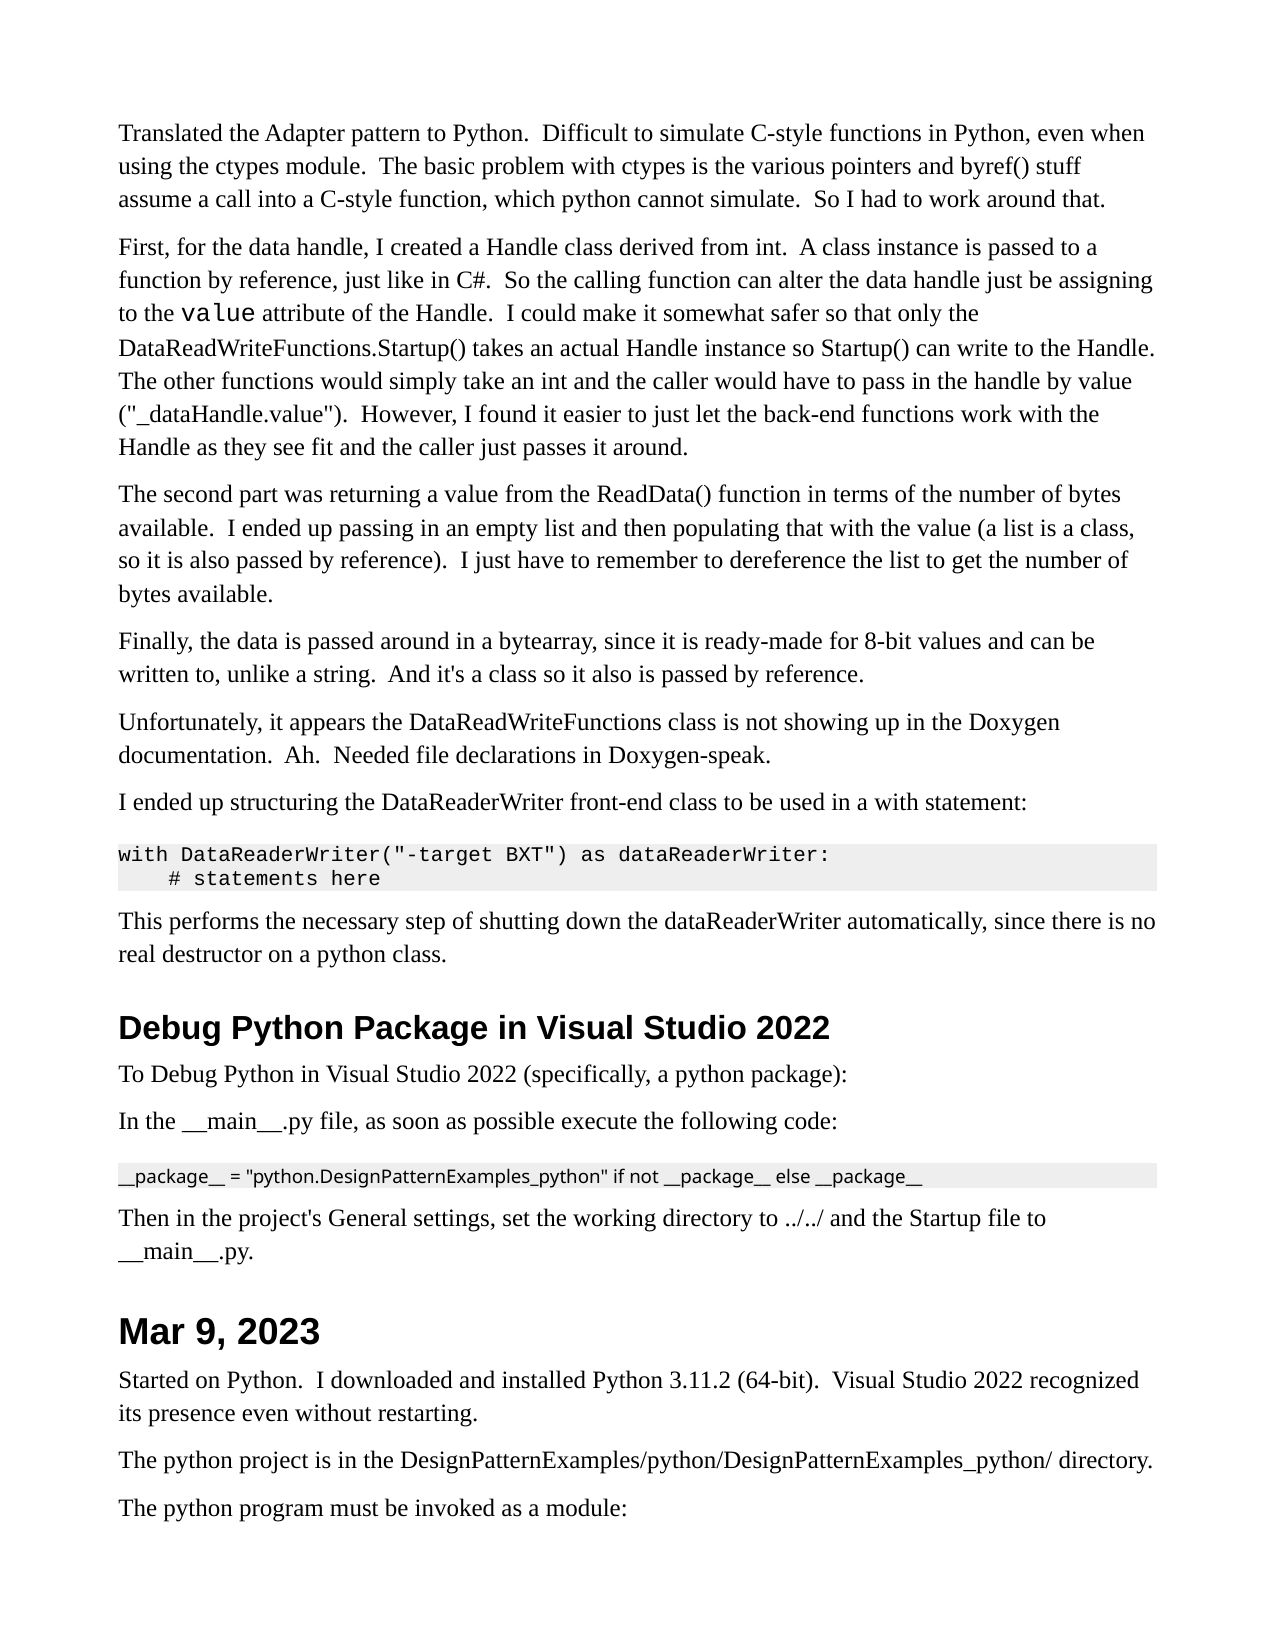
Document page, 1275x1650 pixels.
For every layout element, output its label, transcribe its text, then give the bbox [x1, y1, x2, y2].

text __package__ = "python.DesignPatternExamples_python" if not __package__ else __package__ [118, 1163, 1157, 1188]
text To Debug Python in Visual Studio 2022 (specifically, a python package): [118, 1059, 1157, 1087]
text The python project is in the DesignPatternExamples/python/DesignPatternExamples_python/ directory. [118, 1445, 1157, 1474]
text In the __main__.py file, as soon as possible execute the following code: [118, 1106, 1157, 1135]
text Finally, the data is passed around in a bytearray, since it is ready-made for 8-bit values and can be written to, unlike a string. And it's a class so it also is passed by reference. [118, 626, 1157, 688]
text Then in the project's General settings, set the working directory to ../../ and the Startup file to __main__.py. [118, 1203, 1157, 1265]
text Unfortunately, it appears the DataReadWriteFunctions class is not showing up in the Doxygen documentation. Ah. Needed file declarations in Doxygen-speak. [118, 707, 1157, 769]
subtitle Debug Python Package in Visual Studio 2022 [118, 1008, 1157, 1046]
text The second part was returning a value from the ReadData() function in terms of the number of bytes available. I ended up passing in an empty list and then populating that with the value (a list is a class, so it is also passed by reference). I just have to remember to dereference the list to get the number of bytes available. [118, 479, 1157, 607]
text The python program must be invoked as a module: [118, 1493, 1157, 1522]
text with DataReaderWriter("-target BXT") as dataReaderWriter: [118, 844, 1157, 868]
text First, for the data handle, I created a Handle class derived from int. A class instance is passed to a function by reference, just like in C#. So the calling function can alter the data handle just be assigning to the value attribute of the Handle. I could make it somewhat safer so that only the DataReadWriteFunctions.Startup() takes an actual Handle instance so Startup() can write to the Handle. The other functions would simply take an int and the caller would have to pass in the handle by value ("_dataHandle.value"). However, I found it easier to just let the back-end functions work with the Handle as they see fit and the caller just passes it around. [118, 232, 1157, 461]
subtitle Mar 9, 2023 [118, 1309, 1157, 1352]
text Translated the Adapter pattern to Python. Difficult to simulate C-style functions in Python, even when using the ctypes module. The basic problem with ctypes is the various pointers and byref() stuff assume a call into a C-style function, which python cannot simulate. So I had to work around that. [118, 118, 1157, 213]
text I ended up structuring the DataReaderWriter front-end class to be used in a with statement: [118, 787, 1157, 816]
text # statements here [118, 868, 1157, 891]
text This performs the necessary step of shutting down the dataReaderWriter automatically, since there is no real destructor on a python class. [118, 906, 1157, 968]
text Started on Python. I downloaded and installed Python 3.11.2 (64-bit). Visual Studio 2022 recognized its presence even without restarting. [118, 1365, 1157, 1426]
